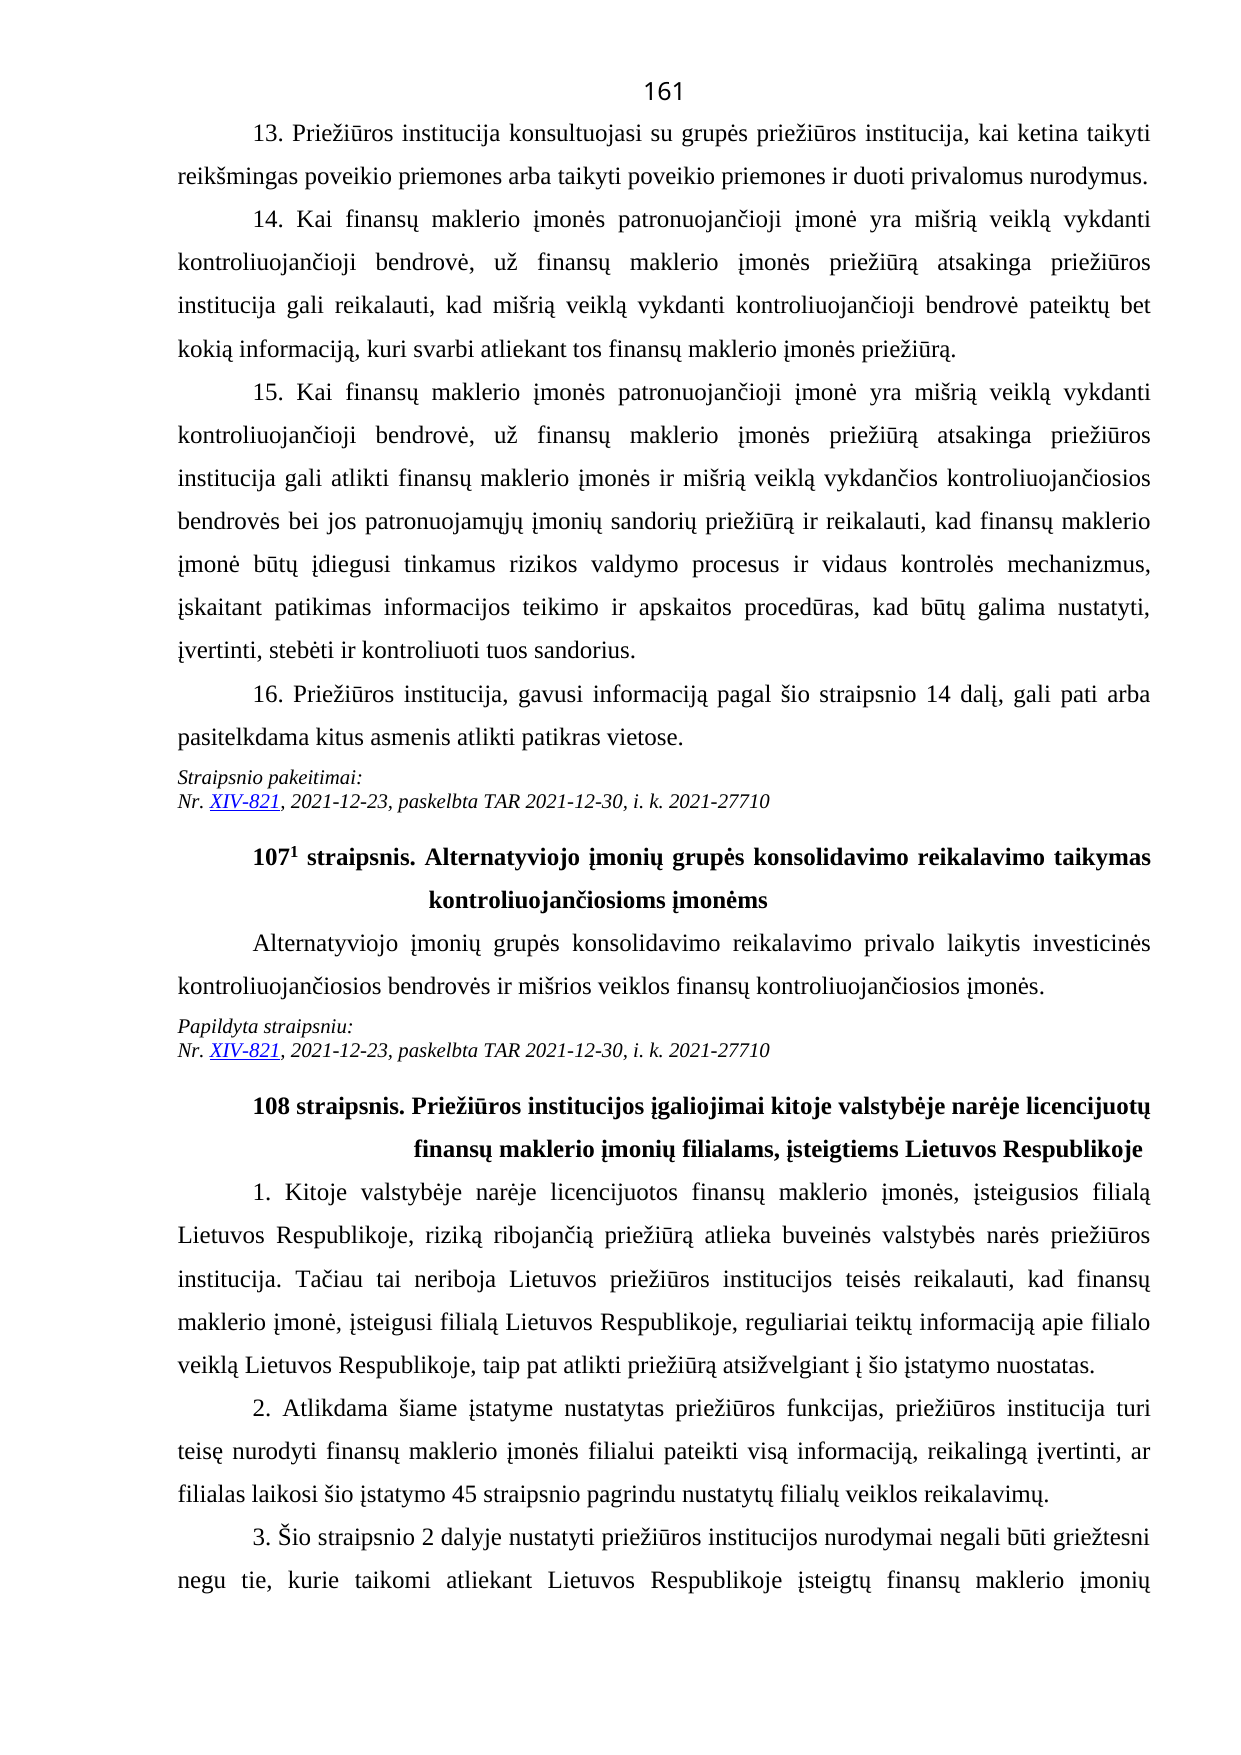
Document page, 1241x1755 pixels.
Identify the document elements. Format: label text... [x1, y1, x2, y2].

text Alternatyviojo įmonių grupės konsolidavimo reikalavimo privalo laikytis investicinės kontroliuojančiosios bendrovės ir mišrios veiklos finansų kontroliuojančiosios įmonės. [177, 928, 1152, 1000]
text 16. Priežiūros institucija, gavusi informaciją pagal šio straipsnio 14 dalį, gali pati arba pasitelkdama kitus asmenis atlikti patikras vietose. [177, 679, 1152, 751]
text 1071 straipsnis. Alternatyviojo įmonių grupės konsolidavimo reikalavimo taikymas kontroliuojančiosioms įmonėms [252, 842, 1152, 914]
text Nr. XIV-821, 2021-12-23, paskelbta TAR 2021-12-30, i. k. 2021-27710 [177, 1038, 1152, 1062]
text 3. Šio straipsnio 2 dalyje nustatyti priežiūros institucijos nurodymai negali būti griežtesni negu tie, kurie taikomi atliekant Lietuvos Respublikoje įsteigtų finansų maklerio įmonių [177, 1522, 1152, 1594]
text Straipsnio pakeitimai: [177, 765, 1152, 789]
text 1. Kitoje valstybėje narėje licencijuotos finansų maklerio įmonės, įsteigusios filialą Lietuvos Respublikoje, riziką ribojančią priežiūrą atlieka buveinės valstybės narės priežiūros institucija. Tačiau tai neriboja Lietuvos priežiūros institucijos teisės reikalauti, kad finansų maklerio įmonė, įsteigusi filialą Lietuvos Respublikoje, reguliariai teiktų informaciją apie filialo veiklą Lietuvos Respublikoje, taip pat atlikti priežiūrą atsižvelgiant į šio įstatymo nuostatas. [177, 1177, 1152, 1379]
text 13. Priežiūros institucija konsultuojasi su grupės priežiūros institucija, kai ketina taikyti reikšmingas poveikio priemones arba taikyti poveikio priemones ir duoti privalomus nurodymus. [177, 118, 1152, 190]
text 108 straipsnis. Priežiūros institucijos įgaliojimai kitoje valstybėje narėje licencijuotų finansų maklerio įmonių filialams, įsteigtiems Lietuvos Respublikoje [252, 1091, 1152, 1163]
text 2. Atlikdama šiame įstatyme nustatytas priežiūros funkcijas, priežiūros institucija turi teisę nurodyti finansų maklerio įmonės filialui pateikti visą informaciją, reikalingą įvertinti, ar filialas laikosi šio įstatymo 45 straipsnio pagrindu nustatytų filialų veiklos reikalavimų. [177, 1393, 1152, 1508]
text Nr. XIV-821, 2021-12-23, paskelbta TAR 2021-12-30, i. k. 2021-27710 [177, 789, 1152, 813]
text Papildyta straipsniu: [177, 1014, 1152, 1038]
text 15. Kai finansų maklerio įmonės patronuojančioji įmonė yra mišrią veiklą vykdanti kontroliuojančioji bendrovė, už finansų maklerio įmonės priežiūrą atsakinga priežiūros institucija gali atlikti finansų maklerio įmonės ir mišrią veiklą vykdančios kontroliuojančiosios bendrovės bei jos patronuojamųjų įmonių sandorių priežiūrą ir reikalauti, kad finansų maklerio įmonė būtų įdiegusi tinkamus rizikos valdymo procesus ir vidaus kontrolės mechanizmus, įskaitant patikimas informacijos teikimo ir apskaitos procedūras, kad būtų galima nustatyti, įvertinti, stebėti ir kontroliuoti tuos sandorius. [177, 377, 1152, 664]
text 14. Kai finansų maklerio įmonės patronuojančioji įmonė yra mišrią veiklą vykdanti kontroliuojančioji bendrovė, už finansų maklerio įmonės priežiūrą atsakinga priežiūros institucija gali reikalauti, kad mišrią veiklą vykdanti kontroliuojančioji bendrovė pateiktų bet kokią informaciją, kuri svarbi atliekant tos finansų maklerio įmonės priežiūrą. [177, 204, 1152, 362]
